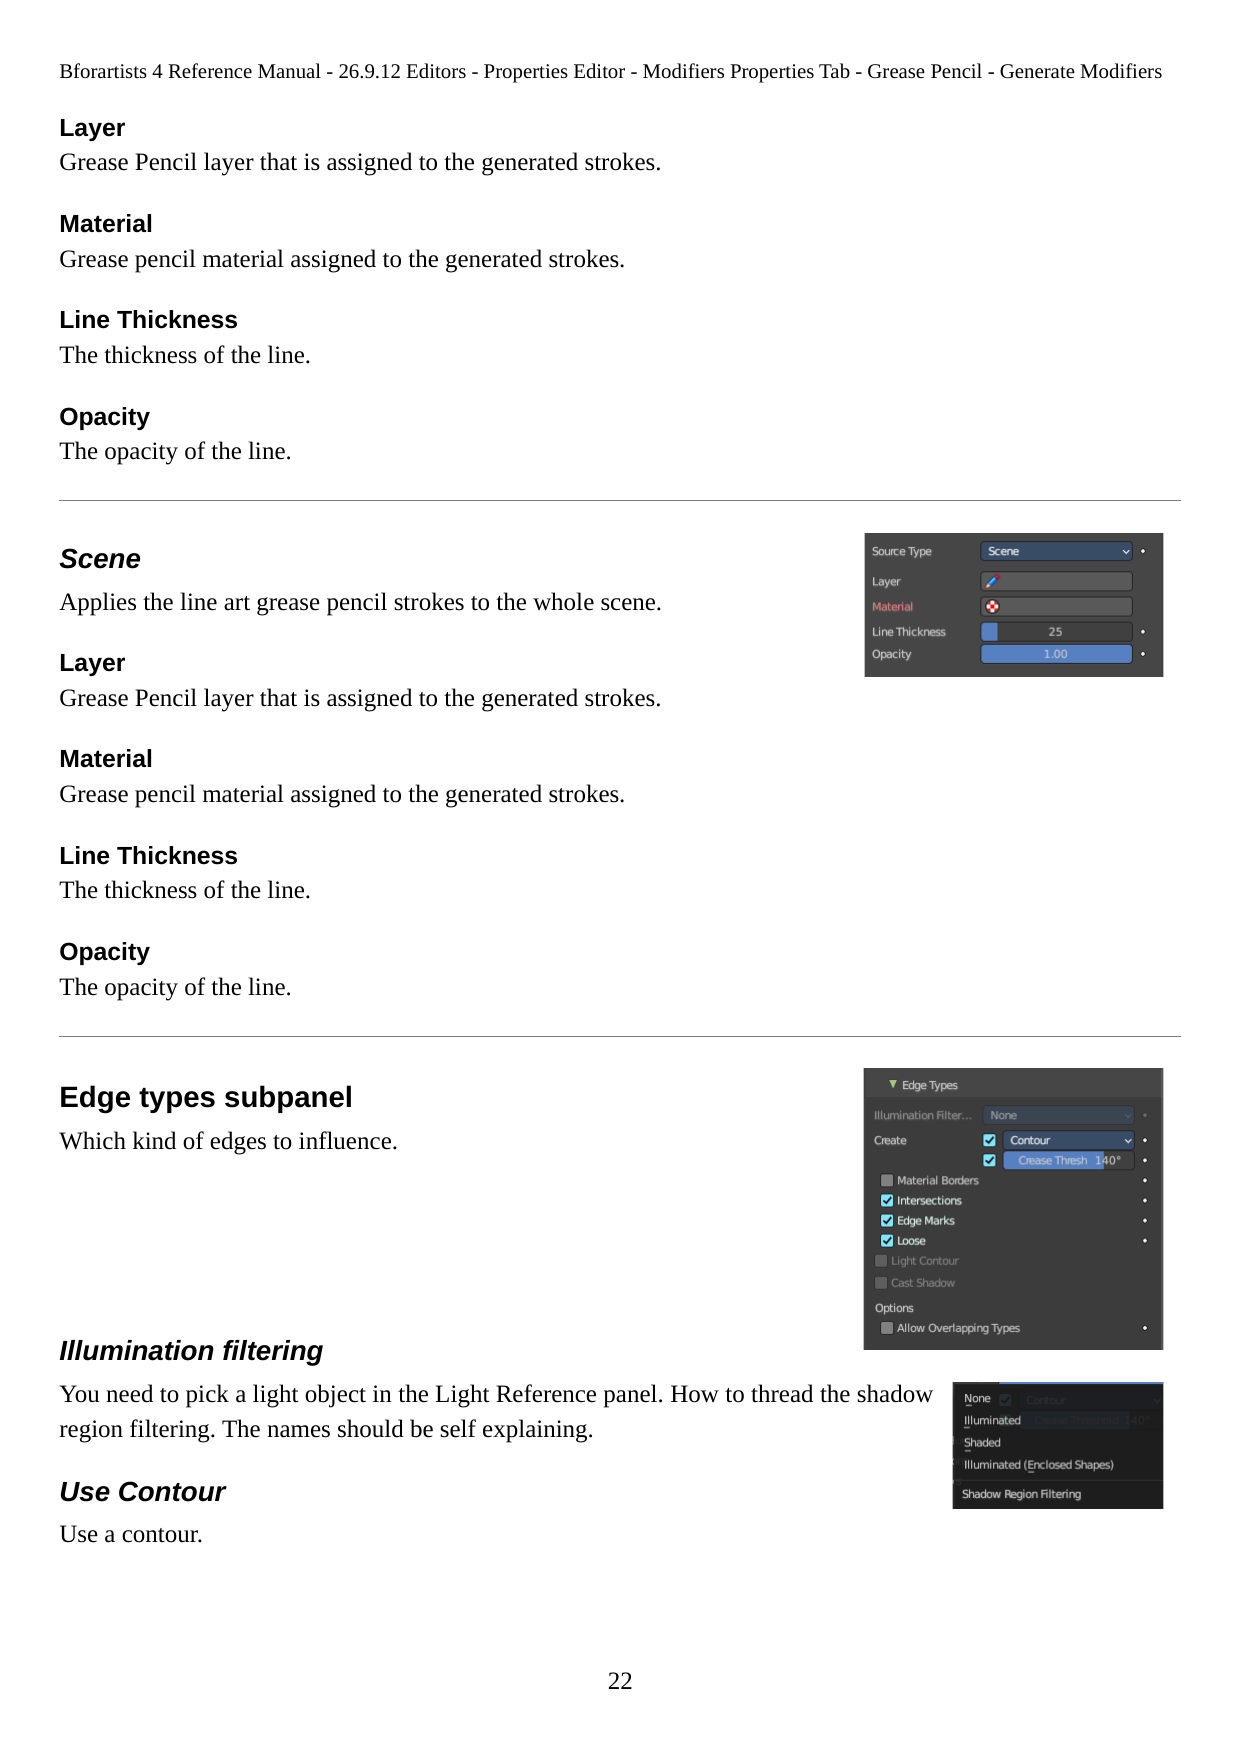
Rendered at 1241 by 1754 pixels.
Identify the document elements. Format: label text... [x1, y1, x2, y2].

picture [864, 533, 1164, 677]
picture [952, 1382, 1164, 1509]
text You need to pick a light object in the Light Reference panel. How to thread the shadow region filtering. The names should be self explaining. [59, 1379, 1181, 1442]
subtitle [1164, 1080, 1181, 1113]
text The thickness of the line. [59, 340, 1181, 369]
text The opacity of the line. [59, 972, 1181, 1001]
text Grease pencil material assigned to the generated strokes. [59, 244, 1181, 272]
subtitle [1164, 1475, 1181, 1507]
subtitle Edge types subpanel [59, 1080, 863, 1113]
picture [863, 1068, 1164, 1350]
subtitle Opacity [59, 402, 1181, 430]
subtitle Material [59, 744, 1181, 773]
subtitle Line Thickness [59, 305, 1181, 334]
subtitle [1164, 648, 1181, 677]
text Grease Pencil layer that is assigned to the generated strokes. [59, 147, 1181, 176]
subtitle Line Thickness [59, 841, 1181, 869]
subtitle [1164, 542, 1181, 574]
text The opacity of the line. [59, 436, 1181, 465]
subtitle Use Contour [59, 1475, 952, 1507]
subtitle Layer [59, 648, 864, 677]
subtitle Illumination filtering [59, 1335, 1181, 1367]
text Applies the line art grease pencil strokes to the whole scene. [59, 587, 864, 615]
subtitle Opacity [59, 937, 1181, 966]
text Grease Pencil layer that is assigned to the generated strokes. [59, 683, 1181, 712]
text Which kind of edges to influence. [59, 1126, 863, 1155]
text Use a contour. [59, 1519, 1181, 1548]
text The thickness of the line. [59, 876, 1181, 904]
subtitle Layer [59, 113, 1181, 141]
text Grease pencil material assigned to the generated strokes. [59, 779, 1181, 808]
subtitle Material [59, 209, 1181, 237]
subtitle Scene [59, 542, 864, 574]
